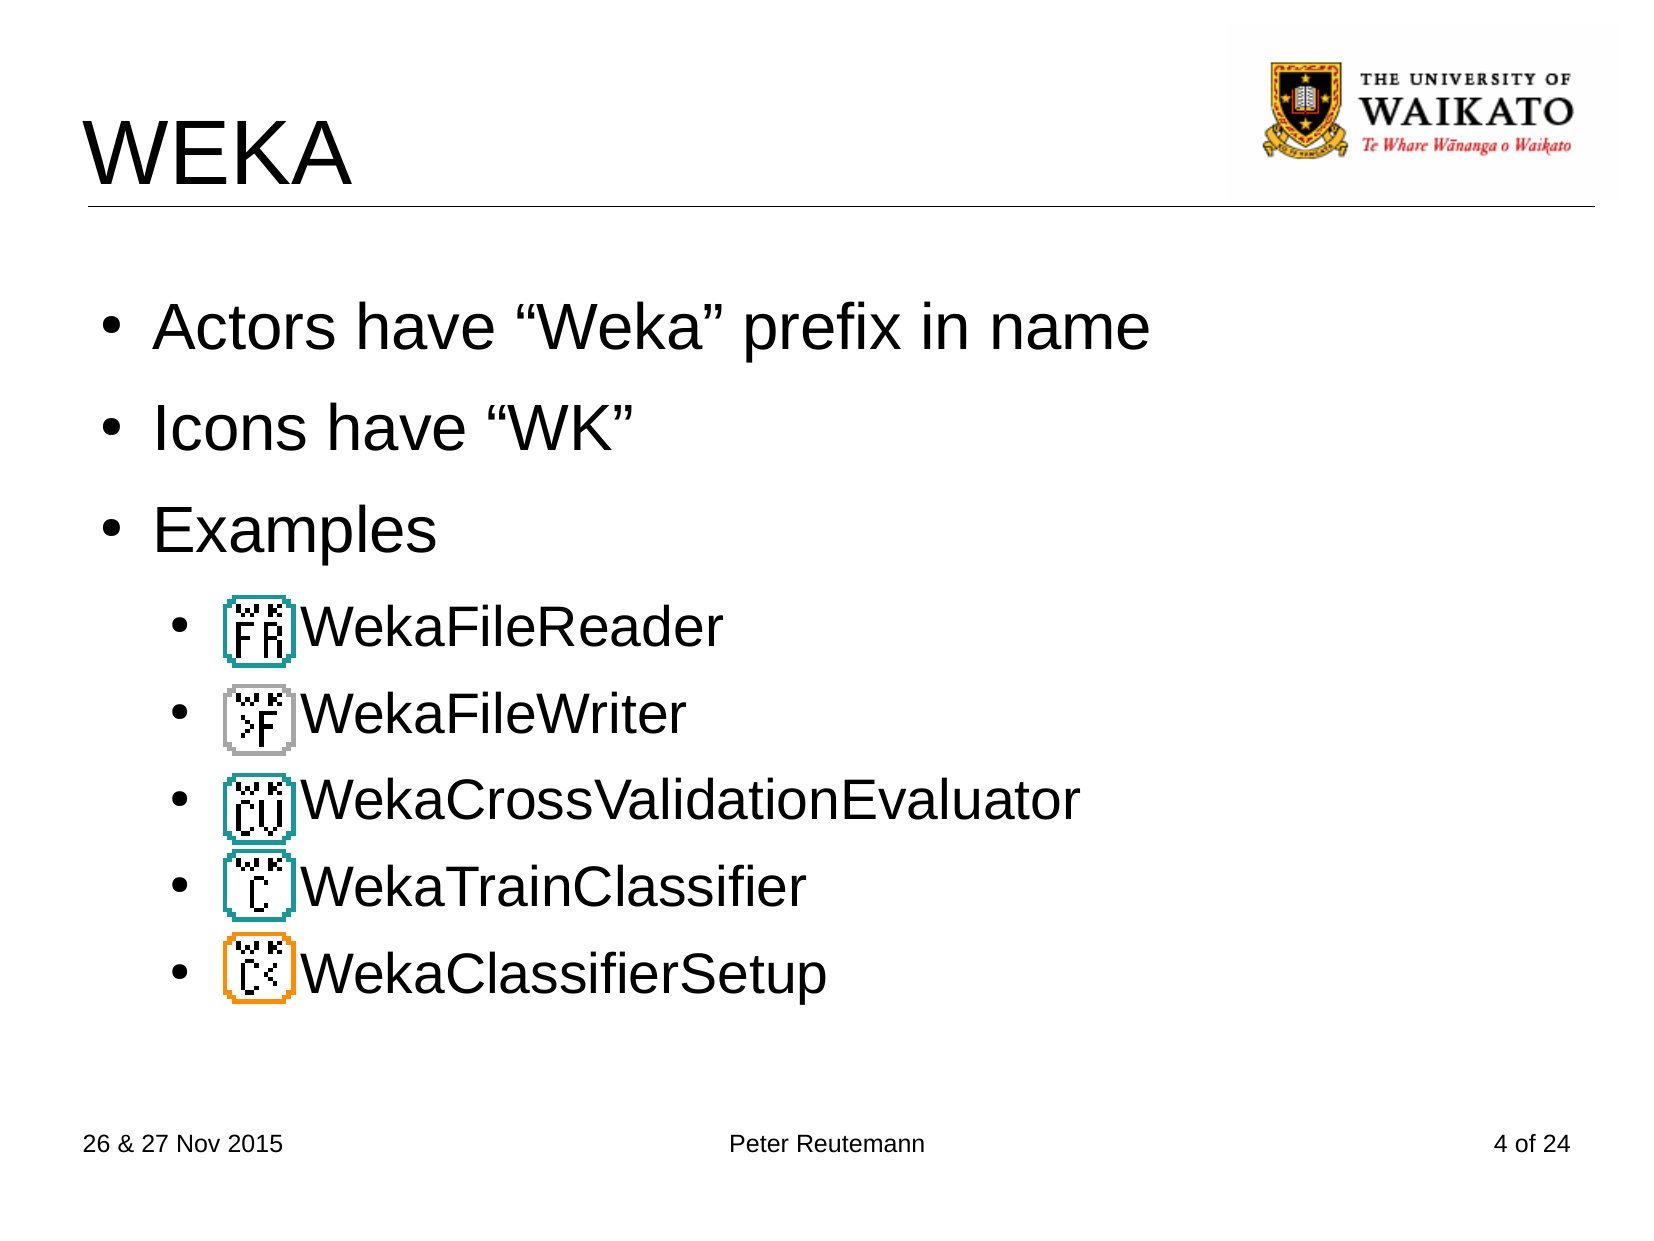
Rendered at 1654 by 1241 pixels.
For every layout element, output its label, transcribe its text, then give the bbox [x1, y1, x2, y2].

picture [223, 773, 296, 845]
picture [223, 932, 296, 1004]
picture [223, 684, 296, 756]
picture [1228, 24, 1619, 201]
picture [223, 595, 296, 668]
list Actors have “Weka” prefix in name Icons have “WK” Examples WekaFileReader WekaFileWriter WekaCrossValidationEvaluator WekaTrainClassifier WekaClassifierSetup [82, 290, 1571, 1010]
title WEKA [82, 49, 1571, 257]
picture [223, 849, 296, 922]
